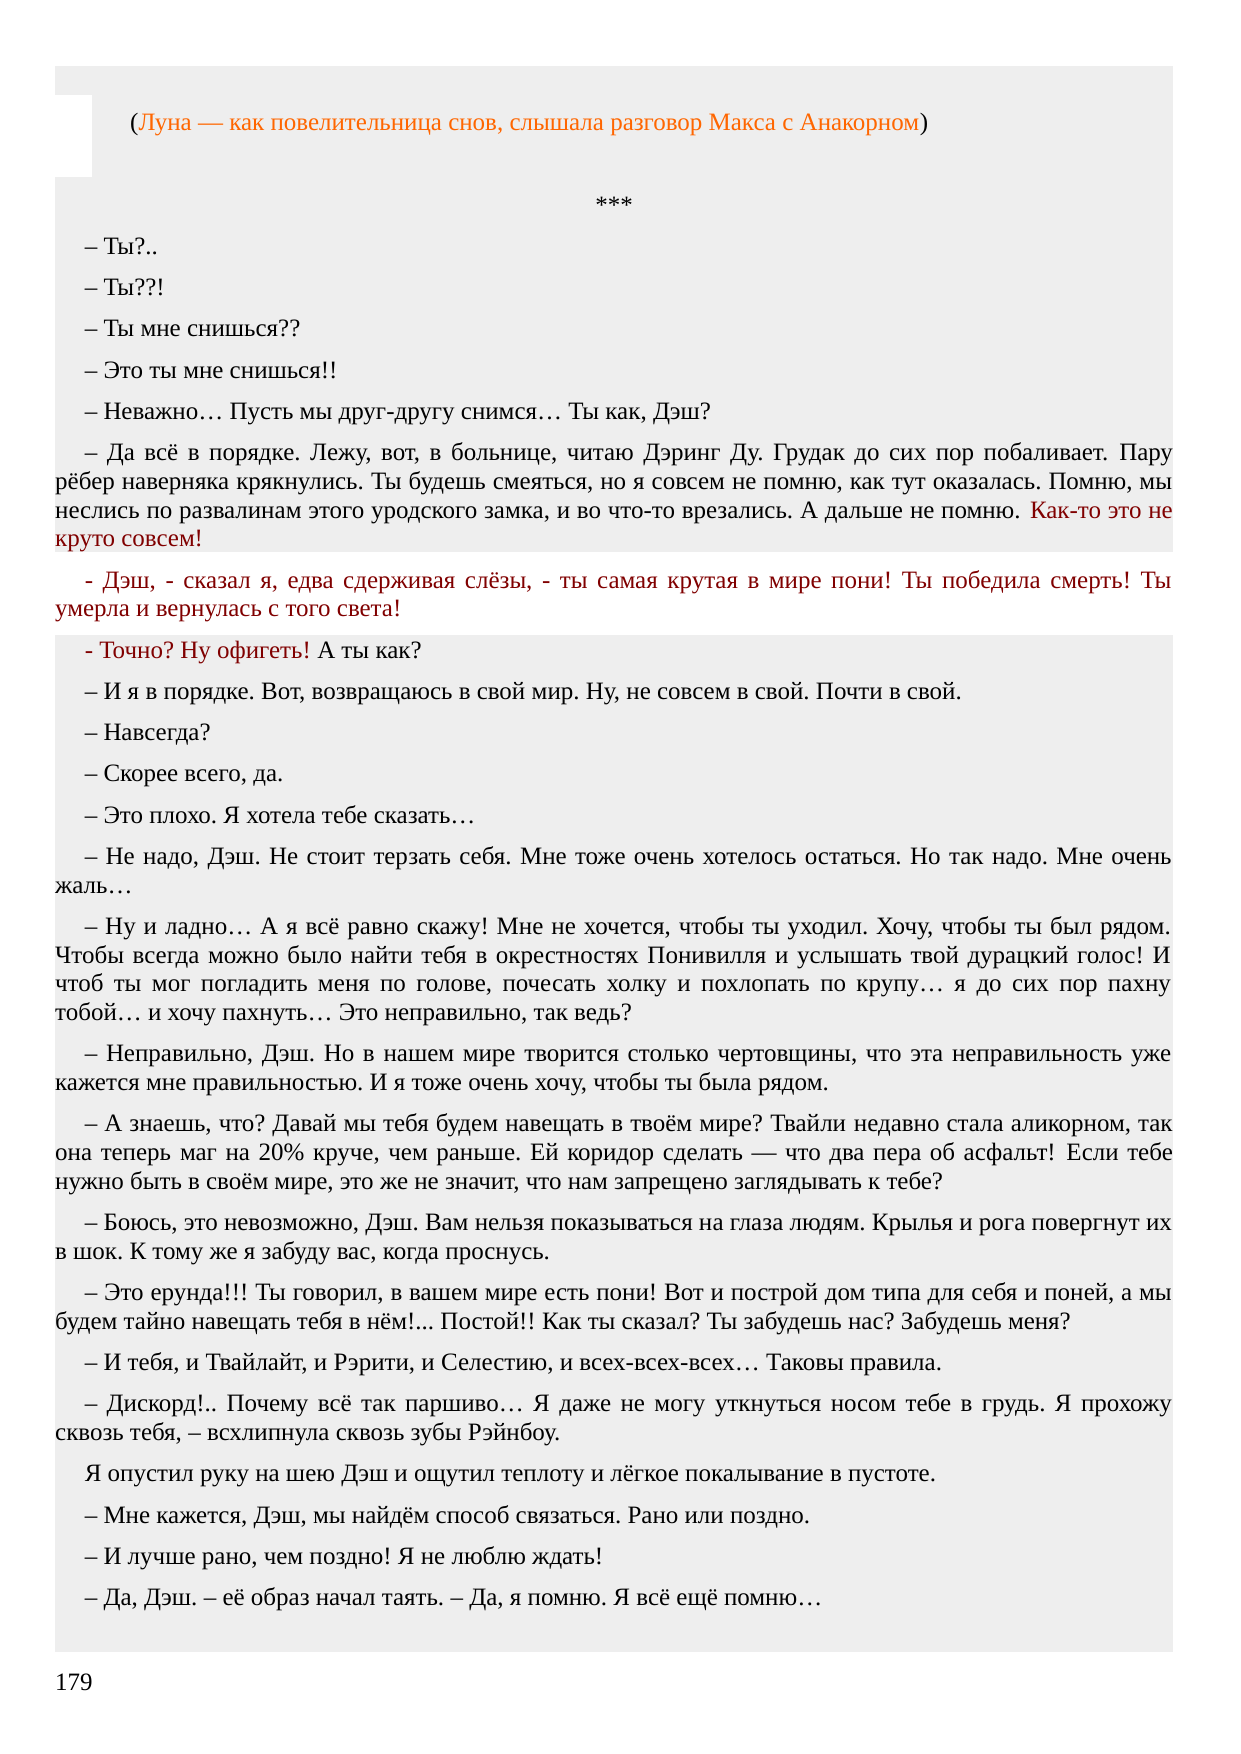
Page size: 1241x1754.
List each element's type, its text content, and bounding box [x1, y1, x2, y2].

text – Ты?.. [55, 231, 1173, 260]
text – Ну и ладно… А я всё равно скажу! Мне не хочется, чтобы ты уходил. Хочу, чтобы ты был рядом. Чтобы всегда можно было найти тебя в окрестностях Понивилля и услышать твой дурацкий голос! И чтоб ты мог погладить меня по голове, почесать холку и похлопать по крупу… я до сих пор пахну тобой… и хочу пахнуть… Это неправильно, так ведь? [55, 911, 1173, 1026]
text – Боюсь, это невозможно, Дэш. Вам нельзя показываться на глаза людям. Крылья и рога повергнут их в шок. К тому же я забуду вас, когда проснусь. [55, 1207, 1173, 1265]
text – И я в порядке. Вот, возвращаюсь в свой мир. Ну, не совсем в свой. Почти в свой. [55, 676, 1173, 705]
text – И лучше рано, чем поздно! Я не люблю ждать! [55, 1541, 1173, 1570]
text – Да, Дэш. – её образ начал таять. – Да, я помню. Я всё ещё помню… [55, 1582, 1173, 1611]
text – Ты мне снишься?? [55, 313, 1173, 342]
text – Ты??! [55, 272, 1173, 301]
text – Мне кажется, Дэш, мы найдём способ связаться. Рано или поздно. [55, 1500, 1173, 1528]
text - Дэш, - сказал я, едва сдерживая слёзы, - ты самая крутая в мире пони! Ты победила смерть! Ты умерла и вернулась с того света! [55, 565, 1173, 622]
text – А знаешь, что? Давай мы тебя будем навещать в твоём мире? Твайли недавно стала аликорном, так она теперь маг на 20% круче, чем раньше. Ей коридор сделать — что два пера об асфальт! Если тебе нужно быть в своём мире, это же не значит, что нам запрещено заглядывать к тебе? [55, 1108, 1173, 1195]
text – Скорее всего, да. [55, 758, 1173, 787]
list (Луна — как повелительница снов, слышала разговор Макса с Анакорном) [92, 107, 1173, 136]
text – Неправильно, Дэш. Но в нашем мире творится столько чертовщины, что эта неправильность уже кажется мне правильностью. И я тоже очень хочу, чтобы ты была рядом. [55, 1038, 1173, 1096]
text – Да всё в порядке. Лежу, вот, в больнице, читаю Дэринг Ду. Грудак до сих пор побаливает. Пару рёбер наверняка крякнулись. Ты будешь смеяться, но я совсем не помню, как тут оказалась. Помню, мы неслись по развалинам этого уродского замка, и во что-то врезались. А дальше не помню. Как-то это не круто совсем! [55, 437, 1173, 552]
text – И тебя, и Твайлайт, и Рэрити, и Селестию, и всех-всех-всех… Таковы правила. [55, 1347, 1173, 1376]
text – Не надо, Дэш. Не стоит терзать себя. Мне тоже очень хотелось остаться. Но так надо. Мне очень жаль… [55, 841, 1173, 898]
text – Это ерунда!!! Ты говорил, в вашем мире есть пони! Вот и построй дом типа для себя и поней, а мы будем тайно навещать тебя в нём!... Постой!! Как ты сказал? Ты забудешь нас? Забудешь меня? [55, 1277, 1173, 1335]
text *** [55, 190, 1173, 218]
text – Это ты мне снишься!! [55, 355, 1173, 383]
text - Точно? Ну офигеть! А ты как? [55, 635, 1173, 663]
text – Дискорд!.. Почему всё так паршиво… Я даже не могу уткнуться носом тебе в грудь. Я прохожу сквозь тебя, – всхлипнула сквозь зубы Рэйнбоу. [55, 1388, 1173, 1446]
text – Это плохо. Я хотела тебе сказать… [55, 800, 1173, 828]
text – Неважно… Пусть мы друг-другу снимся… Ты как, Дэш? [55, 396, 1173, 425]
text – Навсегда? [55, 717, 1173, 746]
text Я опустил руку на шею Дэш и ощутил теплоту и лёгкое покалывание в пустоте. [55, 1458, 1173, 1487]
